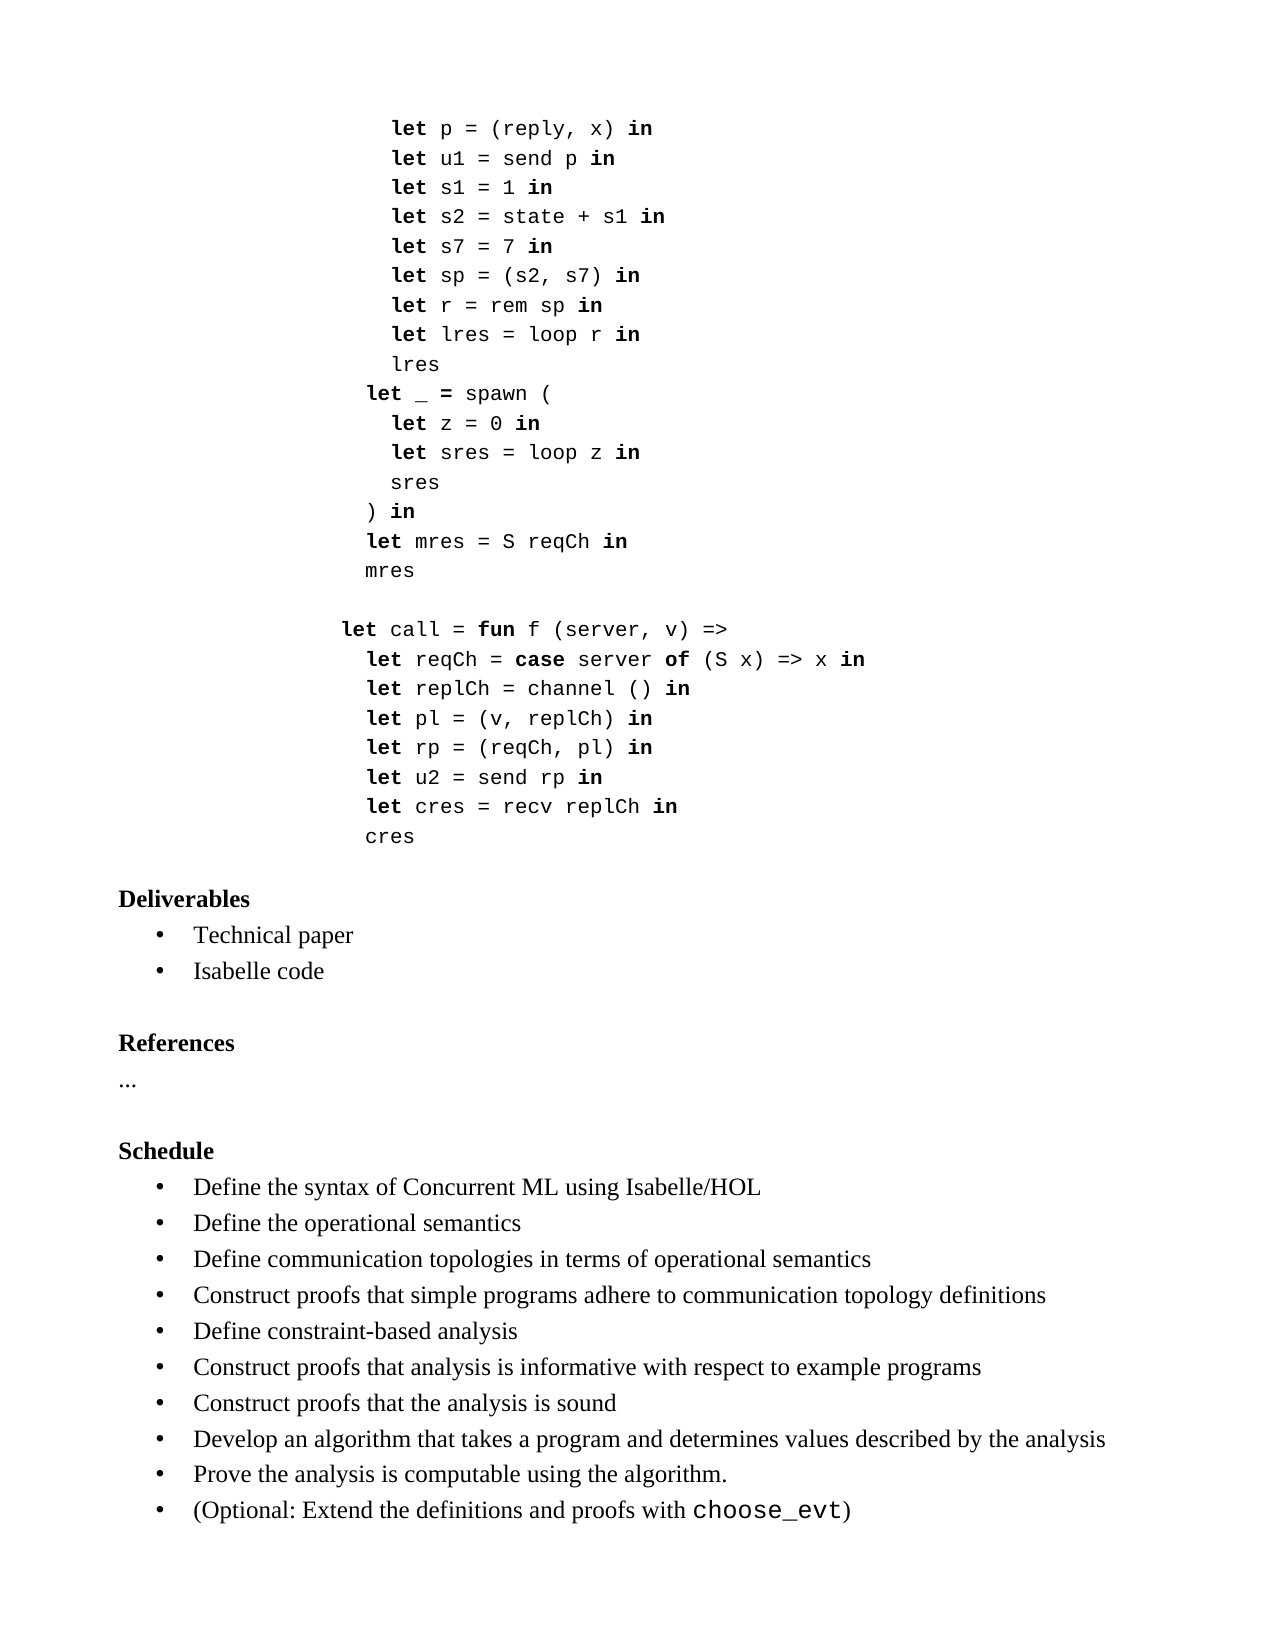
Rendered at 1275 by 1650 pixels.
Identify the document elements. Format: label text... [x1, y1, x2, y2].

text mres [340, 560, 1157, 584]
text let p = (reply, x) in [340, 118, 1157, 142]
list (Optional: Extend the definitions and proofs with choose_evt) [156, 1496, 1157, 1526]
list Define the operational semantics [156, 1208, 1157, 1237]
text Deliverables [118, 884, 1157, 913]
text let reqCh = case server of (S x) => x in [340, 649, 1157, 672]
list Construct proofs that simple programs adhere to communication topology definitions [156, 1280, 1157, 1309]
text let u2 = send rp in [340, 767, 1157, 790]
text let cres = recv replCh in [340, 796, 1157, 820]
text ) in [340, 501, 1157, 525]
text sres [340, 472, 1157, 496]
text lres [340, 354, 1157, 378]
text let s2 = state + s1 in [340, 207, 1157, 230]
list Prove the analysis is computable using the algorithm. [156, 1459, 1157, 1488]
text let z = 0 in [340, 413, 1157, 437]
text let call = fun f (server, v) => [340, 619, 1157, 643]
text let pl = (v, replCh) in [340, 708, 1157, 731]
text let s1 = 1 in [340, 177, 1157, 201]
text let sres = loop z in [340, 442, 1157, 466]
text let mres = S reqCh in [340, 531, 1157, 554]
text References [118, 1028, 1157, 1057]
list Define constraint-based analysis [156, 1316, 1157, 1344]
list Define the syntax of Concurrent ML using Isabelle/HOL [156, 1172, 1157, 1201]
text Schedule [118, 1136, 1157, 1165]
text cres [340, 826, 1157, 849]
text let _ = spawn ( [340, 383, 1157, 407]
text let sp = (s2, s7) in [340, 266, 1157, 289]
text let r = rem sp in [340, 295, 1157, 319]
list Technical paper [156, 921, 1157, 949]
text let replCh = channel () in [340, 678, 1157, 702]
list Construct proofs that the analysis is sound [156, 1388, 1157, 1416]
list Define communication topologies in terms of operational semantics [156, 1244, 1157, 1273]
list Develop an algorithm that takes a program and determines values described by the analysis [156, 1424, 1157, 1452]
text let lres = loop r in [340, 324, 1157, 348]
list Construct proofs that analysis is informative with respect to example programs [156, 1352, 1157, 1381]
text let s7 = 7 in [340, 236, 1157, 260]
text let u1 = send p in [340, 148, 1157, 171]
text ... [118, 1064, 1157, 1093]
list Isabelle code [156, 956, 1157, 985]
text let rp = (reqCh, pl) in [340, 737, 1157, 761]
